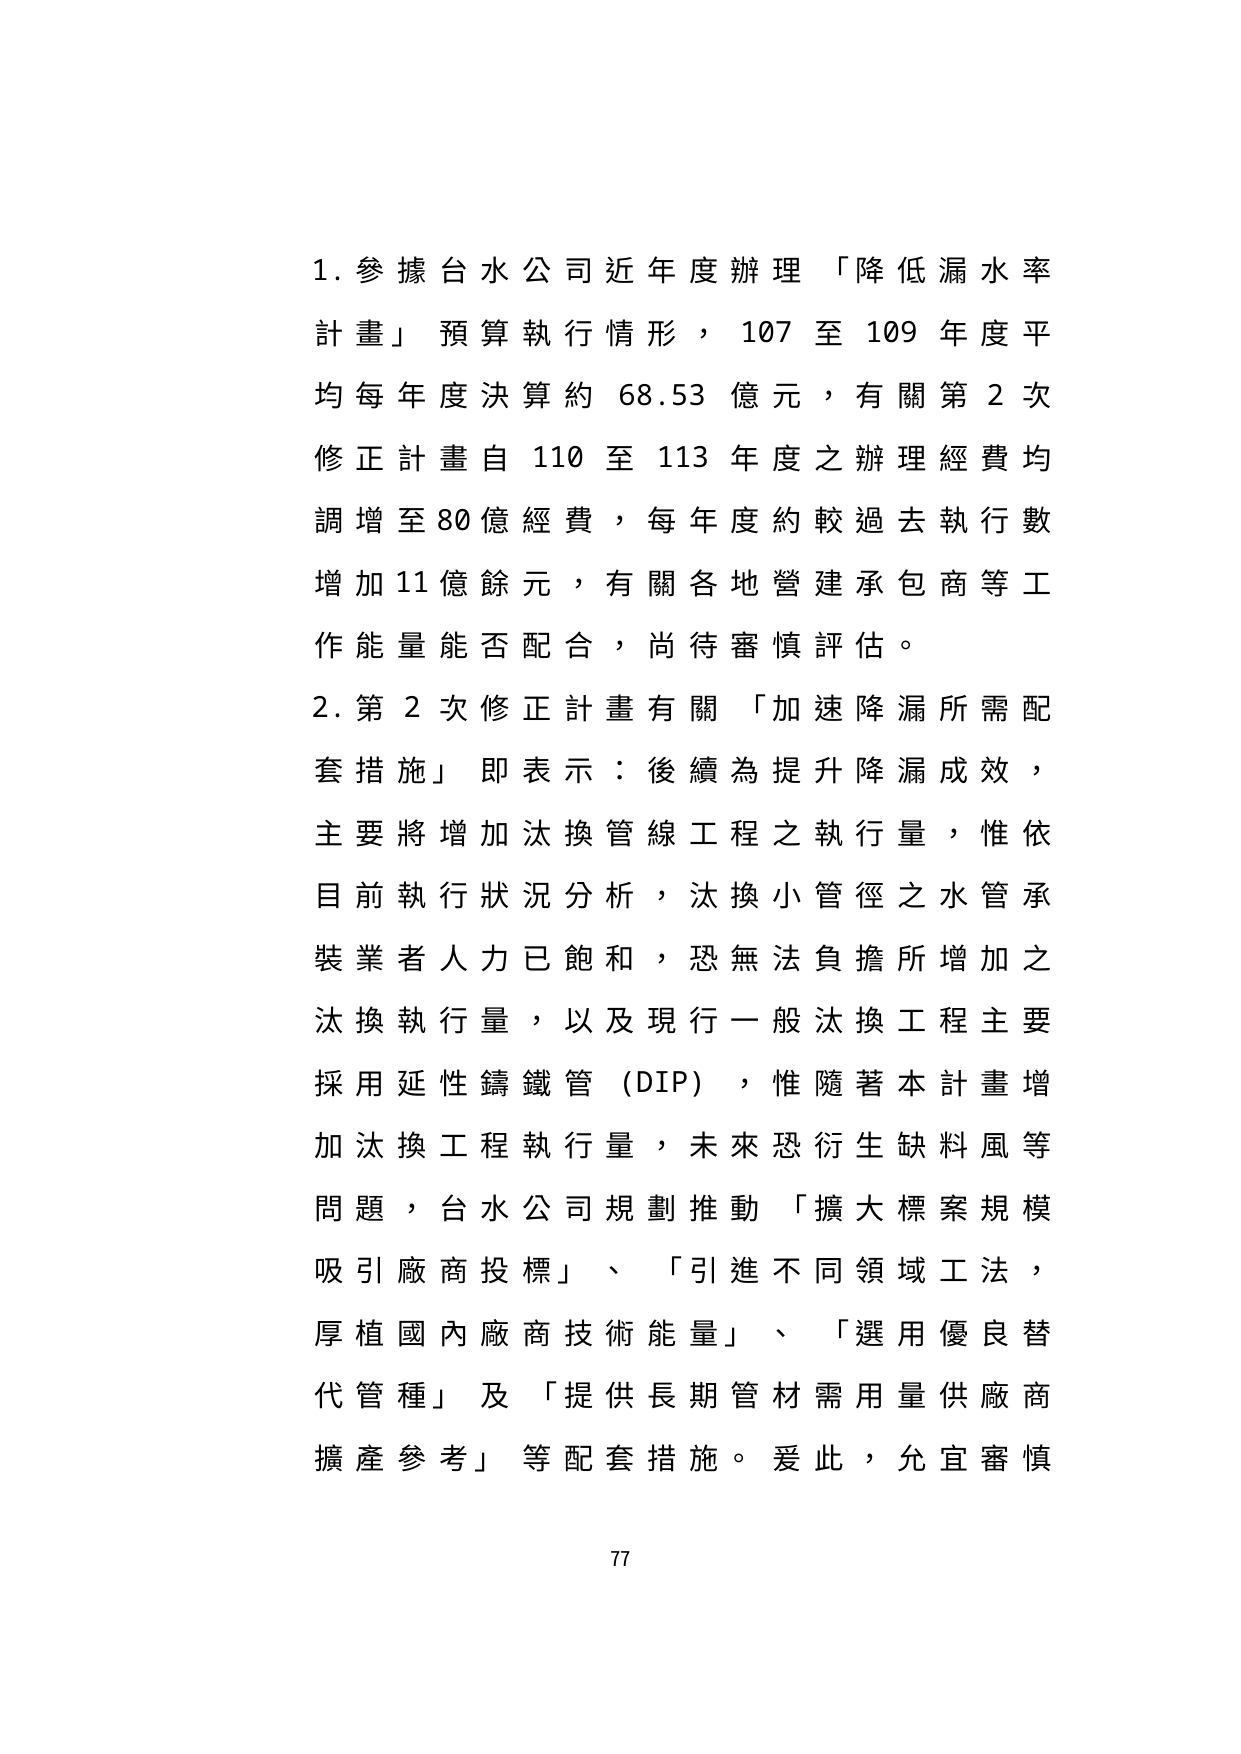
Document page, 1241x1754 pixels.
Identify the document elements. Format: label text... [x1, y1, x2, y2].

text 2.第2次修正計畫有關「加速降漏所需配套措施」即表示：後續為提升降漏成效，主要將增加汰換管線工程之執行量，惟依目前執行狀況分析，汰換小管徑之水管承裝業者人力已飽和，恐無法負擔所增加之汰換執行量，以及現行一般汰換工程主要採用延性鑄鐵管(DIP)，惟隨著本計畫增加汰換工程執行量，未來恐衍生缺料風等問題，台水公司規劃推動「擴大標案規模吸引廠商投標」、「引進不同領域工法，厚植國內廠商技術能量」、「選用優良替代管種」及「提供長期管材需用量供廠商擴產參考」等配套措施。爰此，允宜審慎 [271, 665, 1058, 1477]
text 1.參據台水公司近年度辦理「降低漏水率計畫」預算執行情形，107至109年度平均每年度決算約68.53億元，有關第2次修正計畫自110至113年度之辦理經費均調增至80億經費，每年度約較過去執行數增加11億餘元，有關各地營建承包商等工作能量能否配合，尚待審慎評估。 [271, 227, 1058, 665]
